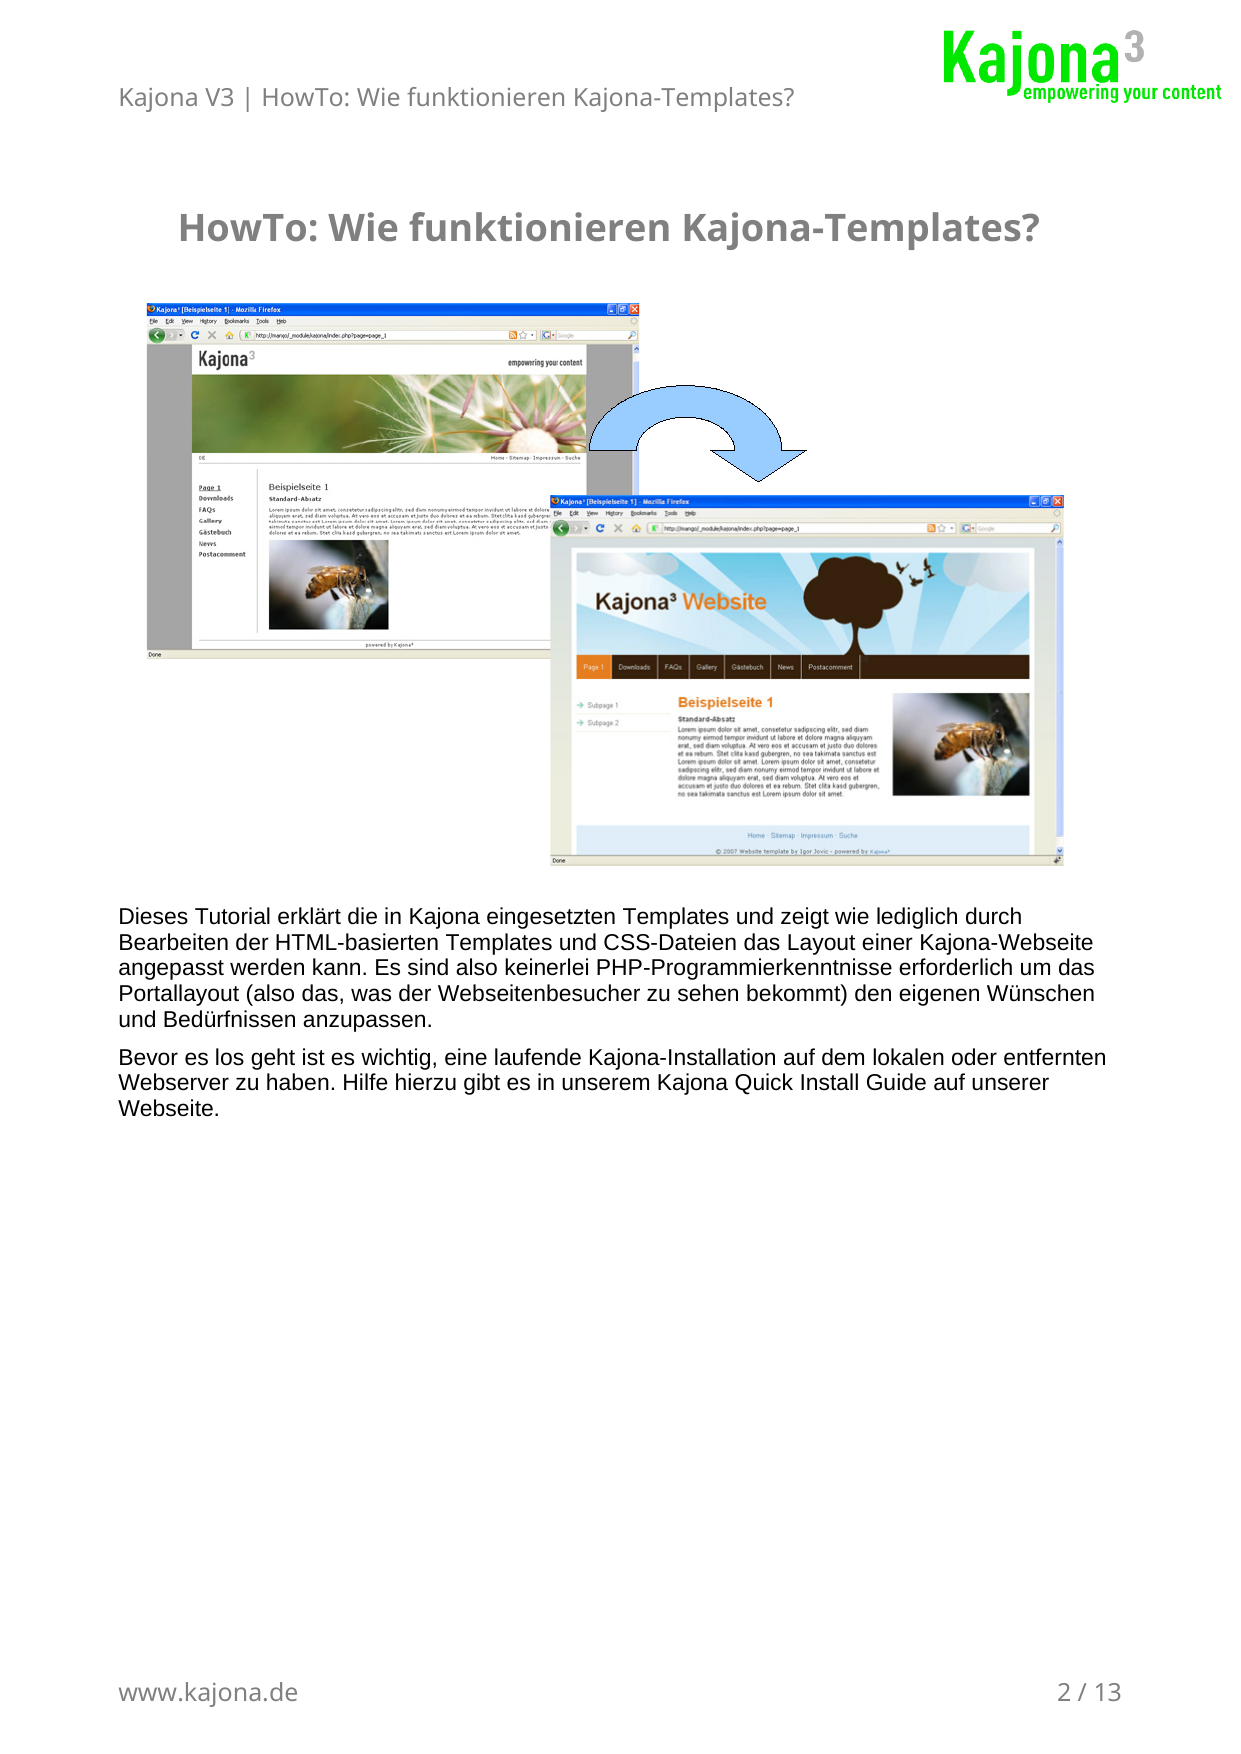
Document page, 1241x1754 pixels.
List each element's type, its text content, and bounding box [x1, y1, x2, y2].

picture [944, 30, 1221, 103]
subtitle HowTo: Wie funktionieren Kajona-Templates? [118, 201, 1122, 253]
picture [146, 303, 1064, 866]
text Dieses Tutorial erklärt die in Kajona eingesetzten Templates und zeigt wie lediglich durch Bearbeiten der HTML-basierten Templates und CSS-Dateien das Layout einer Kajona-Webseite angepasst werden kann. Es sind also keinerlei PHP-Programmierkenntnisse erforderlich um das Portallayout (also das, was der Webseitenbesucher zu sehen bekommt) den eigenen Wünschen und Bedürfnissen anzupassen. [118, 904, 1122, 1032]
text Bevor es los geht ist es wichtig, eine laufende Kajona-Installation auf dem lokalen oder entfernten Webserver zu haben. Hilfe hierzu gibt es in unserem Kajona Quick Install Guide auf unserer Webseite. [118, 1044, 1122, 1121]
